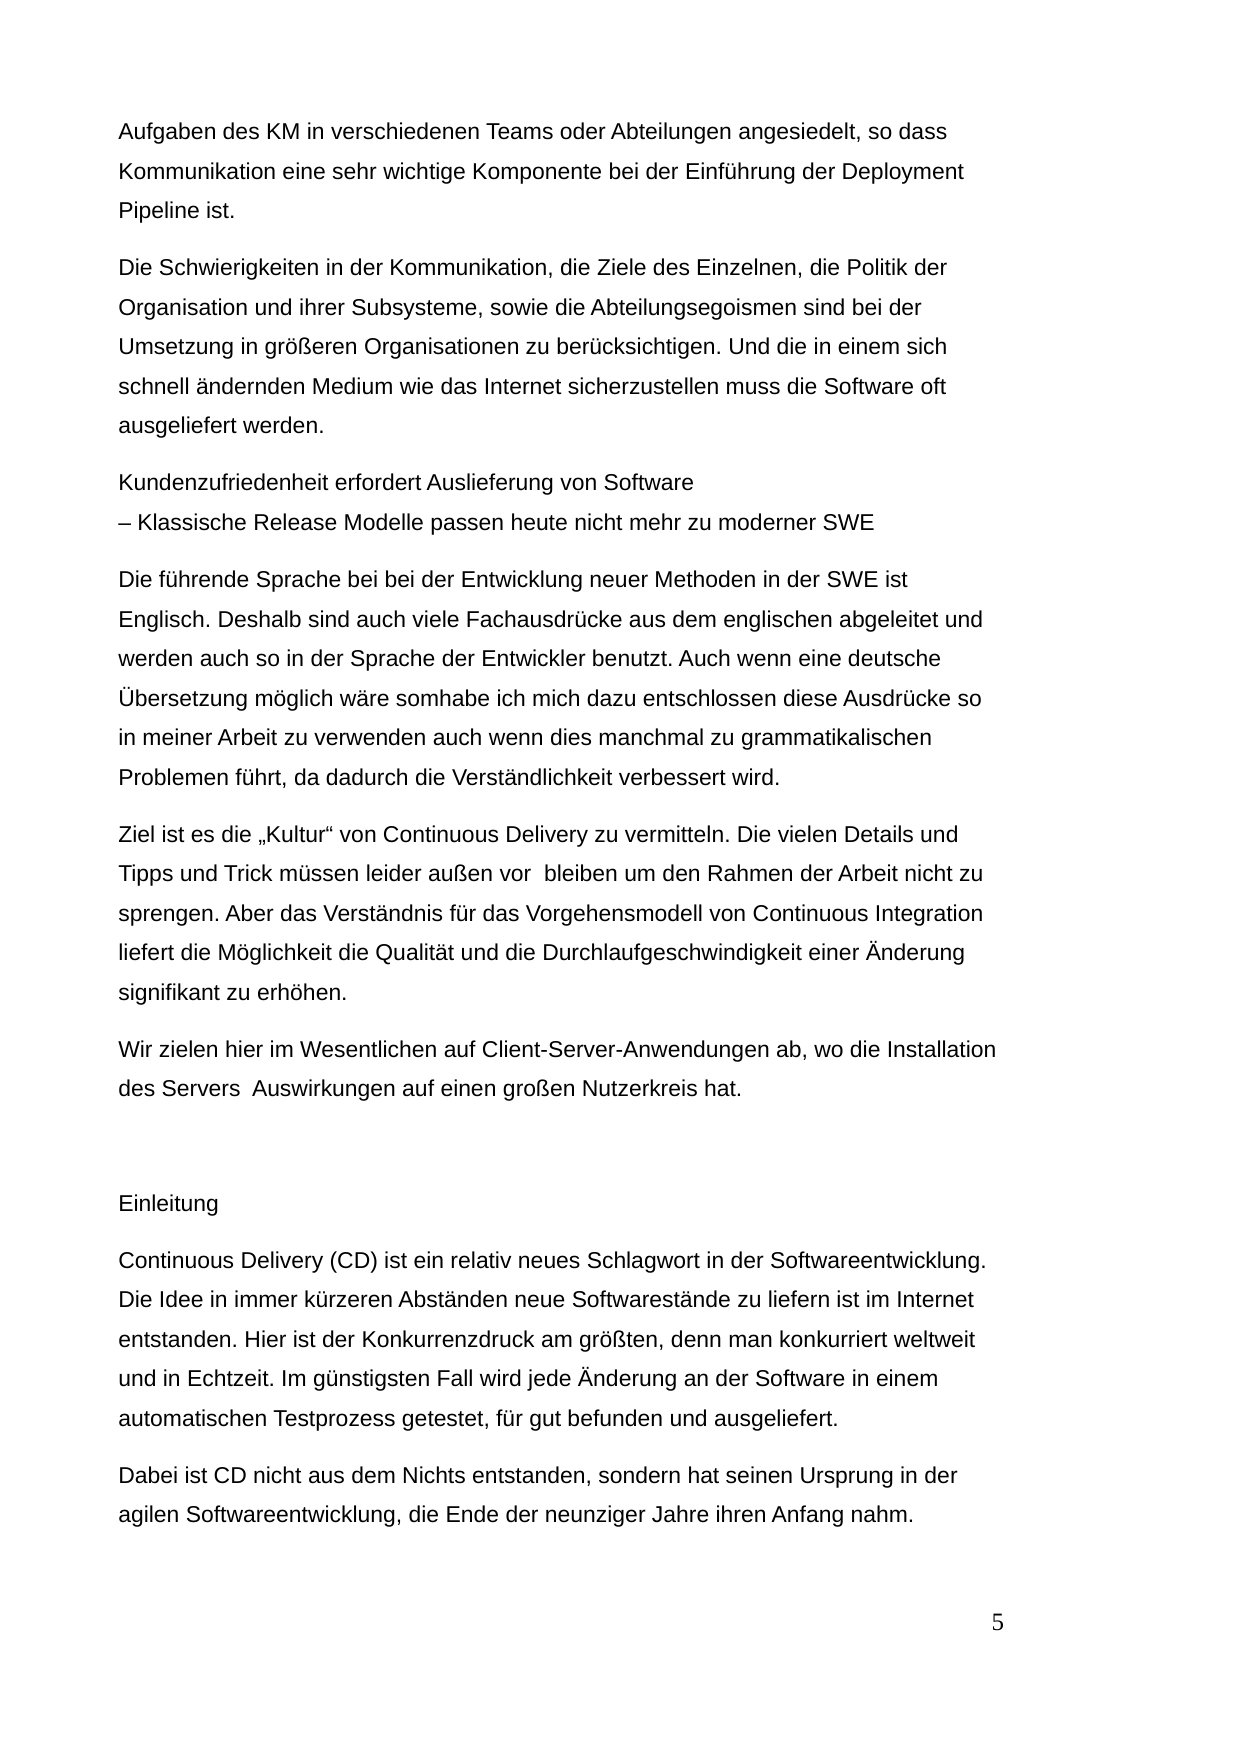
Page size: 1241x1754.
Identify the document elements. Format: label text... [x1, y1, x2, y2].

text Wir zielen hier im Wesentlichen auf Client-Server-Anwendungen ab, wo die Installation des Servers Auswirkungen auf einen großen Nutzerkreis hat. [118, 1036, 1004, 1102]
text Einleitung [118, 1189, 1004, 1216]
text – Klassische Release Modelle passen heute nicht mehr zu moderner SWE [118, 509, 1004, 535]
text Aufgaben des KM in verschiedenen Teams oder Abteilungen angesiedelt, so dass Kommunikation eine sehr wichtige Komponente bei der Einführung der Deployment Pipeline ist. [118, 118, 1004, 223]
text Die führende Sprache bei bei der Entwicklung neuer Methoden in der SWE ist Englisch. Deshalb sind auch viele Fachausdrücke aus dem englischen abgeleitet und werden auch so in der Sprache der Entwickler benutzt. Auch wenn eine deutsche Übersetzung möglich wäre somhabe ich mich dazu entschlossen diese Ausdrücke so in meiner Arbeit zu verwenden auch wenn dies manchmal zu grammatikalischen Problemen führt, da dadurch die Verständlichkeit verbessert wird. [118, 566, 1004, 790]
text Die Schwierigkeiten in der Kommunikation, die Ziele des Einzelnen, die Politik der Organisation und ihrer Subsysteme, sowie die Abteilungsegoismen sind bei der Umsetzung in größeren Organisationen zu berücksichtigen. Und die in einem sich schnell ändernden Medium wie das Internet sicherzustellen muss die Software oft ausgeliefert werden. [118, 254, 1004, 438]
text Continuous Delivery (CD) ist ein relativ neues Schlagwort in der Softwareentwicklung. Die Idee in immer kürzeren Abständen neue Softwarestände zu liefern ist im Internet entstanden. Hier ist der Konkurrenzdruck am größten, denn man konkurriert weltweit und in Echtzeit. Im günstigsten Fall wird jede Änderung an der Software in einem automatischen Testprozess getestet, für gut befunden und ausgeliefert. [118, 1247, 1004, 1431]
text Ziel ist es die „Kultur“ von Continuous Delivery zu vermitteln. Die vielen Details und Tipps und Trick müssen leider außen vor bleiben um den Rahmen der Arbeit nicht zu sprengen. Aber das Verständnis für das Vorgehensmodell von Continuous Integration liefert die Möglichkeit die Qualität und die Durchlaufgeschwindigkeit einer Änderung signifikant zu erhöhen. [118, 821, 1004, 1005]
text Kundenzufriedenheit erfordert Auslieferung von Software [118, 469, 1004, 496]
text Dabei ist CD nicht aus dem Nichts entstanden, sondern hat seinen Ursprung in der agilen Softwareentwicklung, die Ende der neunziger Jahre ihren Anfang nahm. [118, 1462, 1004, 1528]
